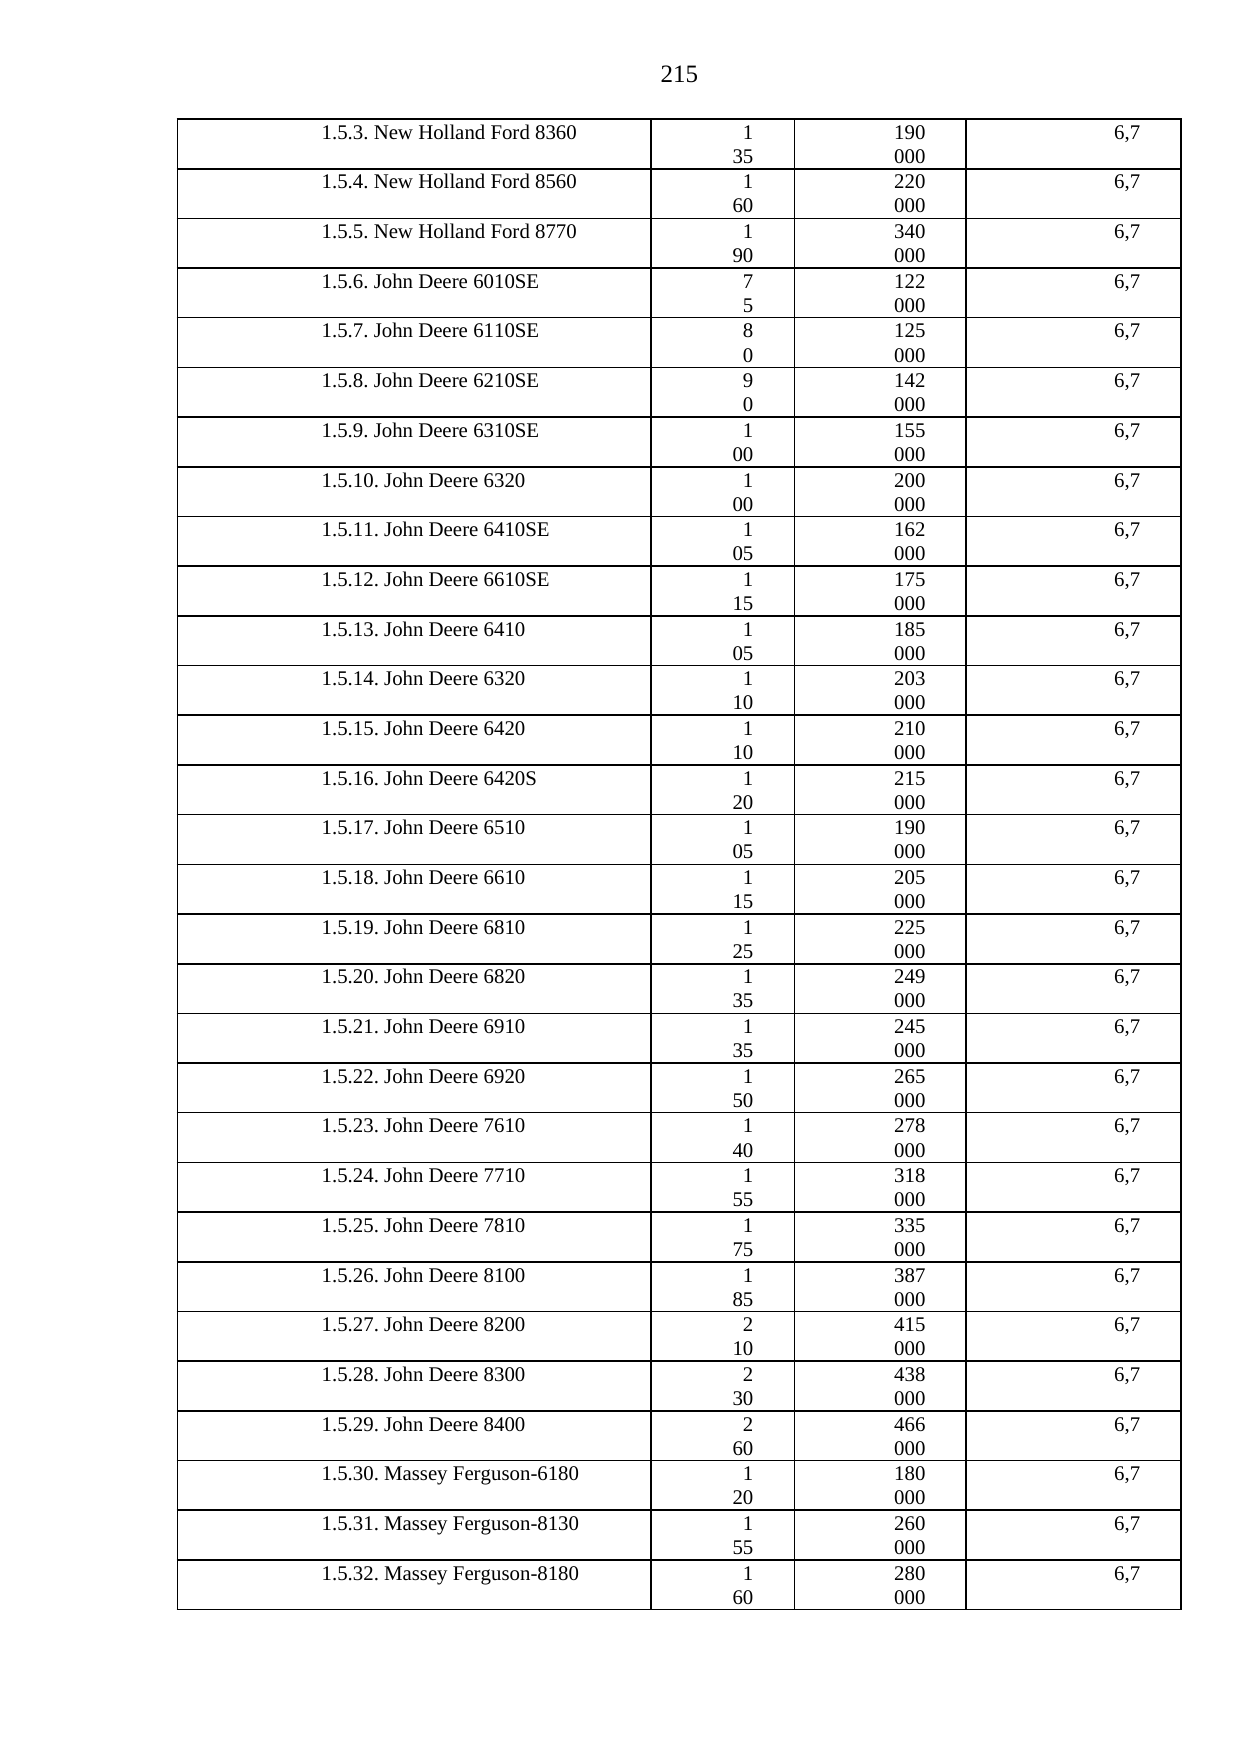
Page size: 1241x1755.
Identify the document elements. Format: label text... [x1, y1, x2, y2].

table_cell 190 000 [795, 120, 965, 168]
table_cell 105 [652, 815, 794, 863]
table_cell 155 000 [795, 418, 965, 466]
table_cell 110 [652, 666, 794, 714]
table_cell 90 [652, 368, 794, 416]
table_cell 6,7 [967, 120, 1180, 168]
table_cell 80 [652, 318, 794, 367]
table_cell 110 [652, 716, 794, 764]
table_cell 105 [652, 517, 794, 565]
table_cell 175 [652, 1213, 794, 1261]
table_cell 6,7 [967, 219, 1180, 267]
table_cell 160 [652, 1561, 794, 1609]
table_cell 1.5.19. John Deere 6810 [178, 915, 650, 963]
table_cell 1.5.24. John Deere 7710 [178, 1163, 650, 1211]
table_cell 220 000 [795, 170, 965, 217]
table_cell 387 000 [795, 1263, 965, 1311]
table_cell 125 [652, 915, 794, 963]
table_cell 6,7 [967, 915, 1180, 963]
table_cell 115 [652, 567, 794, 615]
table_cell 120 [652, 1461, 794, 1509]
table_cell 230 [652, 1362, 794, 1410]
table_cell 160 [652, 170, 794, 217]
table_cell 1.5.16. John Deere 6420S [178, 766, 650, 814]
table_cell 6,7 [967, 815, 1180, 863]
table_cell 215 000 [795, 766, 965, 814]
table_cell 6,7 [967, 1312, 1180, 1360]
table_cell 105 [652, 617, 794, 665]
table_cell 6,7 [967, 1561, 1180, 1609]
table_cell 162 000 [795, 517, 965, 565]
table_cell 175 000 [795, 567, 965, 615]
table_cell 1.5.6. John Deere 6010SE [178, 269, 650, 317]
table_cell 6,7 [967, 318, 1180, 367]
table_cell 1.5.26. John Deere 8100 [178, 1263, 650, 1311]
table_cell 1.5.23. John Deere 7610 [178, 1113, 650, 1162]
table_cell 1.5.10. John Deere 6320 [178, 468, 650, 516]
table_cell 280 000 [795, 1561, 965, 1609]
table_cell 438 000 [795, 1362, 965, 1410]
table_cell 1.5.25. John Deere 7810 [178, 1213, 650, 1261]
table_cell 6,7 [967, 468, 1180, 516]
table_cell 278 000 [795, 1113, 965, 1162]
table_cell 1.5.4. New Holland Ford 8560 [178, 170, 650, 217]
table_cell 1.5.31. Massey Ferguson-8130 [178, 1511, 650, 1559]
table_cell 115 [652, 865, 794, 913]
table_cell 6,7 [967, 716, 1180, 764]
table_cell 205 000 [795, 865, 965, 913]
table_cell 6,7 [967, 766, 1180, 814]
table_cell 140 [652, 1113, 794, 1162]
table_cell 249 000 [795, 965, 965, 1012]
table_cell 6,7 [967, 170, 1180, 217]
table_cell 210 000 [795, 716, 965, 764]
table_cell 1.5.18. John Deere 6610 [178, 865, 650, 913]
table_cell 340 000 [795, 219, 965, 267]
table_cell 265 000 [795, 1064, 965, 1112]
table_cell 6,7 [967, 269, 1180, 317]
table_cell 260 [652, 1412, 794, 1460]
table_cell 155 [652, 1511, 794, 1559]
table_cell 1.5.28. John Deere 8300 [178, 1362, 650, 1410]
table_cell 180 000 [795, 1461, 965, 1509]
table_cell 6,7 [967, 567, 1180, 615]
table_cell 1.5.7. John Deere 6110SE [178, 318, 650, 367]
table_cell 135 [652, 1014, 794, 1062]
table_cell 6,7 [967, 1113, 1180, 1162]
table_cell 1.5.27. John Deere 8200 [178, 1312, 650, 1360]
table_cell 260 000 [795, 1511, 965, 1559]
table_cell 125 000 [795, 318, 965, 367]
table_cell 1.5.11. John Deere 6410SE [178, 517, 650, 565]
table_cell 210 [652, 1312, 794, 1360]
table_cell 185 [652, 1263, 794, 1311]
table_cell 1.5.32. Massey Ferguson-8180 [178, 1561, 650, 1609]
table_cell 1.5.3. New Holland Ford 8360 [178, 120, 650, 168]
table_cell 100 [652, 468, 794, 516]
table_cell 6,7 [967, 1014, 1180, 1062]
table_cell 1.5.20. John Deere 6820 [178, 965, 650, 1012]
table_cell 1.5.8. John Deere 6210SE [178, 368, 650, 416]
table_cell 200 000 [795, 468, 965, 516]
table_cell 6,7 [967, 1461, 1180, 1509]
table_cell 6,7 [967, 1412, 1180, 1460]
table_cell 1.5.29. John Deere 8400 [178, 1412, 650, 1460]
table_cell 150 [652, 1064, 794, 1112]
table_cell 6,7 [967, 666, 1180, 714]
table_cell 1.5.12. John Deere 6610SE [178, 567, 650, 615]
table_cell 6,7 [967, 1263, 1180, 1311]
table_cell 185 000 [795, 617, 965, 665]
table_cell 225 000 [795, 915, 965, 963]
table_cell 415 000 [795, 1312, 965, 1360]
table_cell 6,7 [967, 1362, 1180, 1410]
table_cell 6,7 [967, 1511, 1180, 1559]
table_cell 122 000 [795, 269, 965, 317]
table_cell 1.5.30. Massey Ferguson-6180 [178, 1461, 650, 1509]
table_cell 1.5.14. John Deere 6320 [178, 666, 650, 714]
table_cell 6,7 [967, 617, 1180, 665]
table_cell 6,7 [967, 1213, 1180, 1261]
table_cell 120 [652, 766, 794, 814]
table_cell 6,7 [967, 418, 1180, 466]
table_cell 142 000 [795, 368, 965, 416]
table_cell 1.5.15. John Deere 6420 [178, 716, 650, 764]
table_cell 6,7 [967, 517, 1180, 565]
table_cell 155 [652, 1163, 794, 1211]
table_cell 1.5.21. John Deere 6910 [178, 1014, 650, 1062]
table_cell 1.5.17. John Deere 6510 [178, 815, 650, 863]
table_cell 190 [652, 219, 794, 267]
table_cell 6,7 [967, 368, 1180, 416]
table_cell 135 [652, 965, 794, 1012]
table_cell 318 000 [795, 1163, 965, 1211]
table_cell 1.5.5. New Holland Ford 8770 [178, 219, 650, 267]
table_cell 75 [652, 269, 794, 317]
table_cell 245 000 [795, 1014, 965, 1062]
table_cell 6,7 [967, 965, 1180, 1012]
table_cell 203 000 [795, 666, 965, 714]
table_cell 6,7 [967, 1163, 1180, 1211]
table_cell 1.5.9. John Deere 6310SE [178, 418, 650, 466]
table_cell 6,7 [967, 865, 1180, 913]
table_cell 190 000 [795, 815, 965, 863]
table_cell 1.5.22. John Deere 6920 [178, 1064, 650, 1112]
table_cell 6,7 [967, 1064, 1180, 1112]
table_cell 466 000 [795, 1412, 965, 1460]
table_cell 335 000 [795, 1213, 965, 1261]
table_cell 100 [652, 418, 794, 466]
table_cell 1.5.13. John Deere 6410 [178, 617, 650, 665]
table_cell 135 [652, 120, 794, 168]
